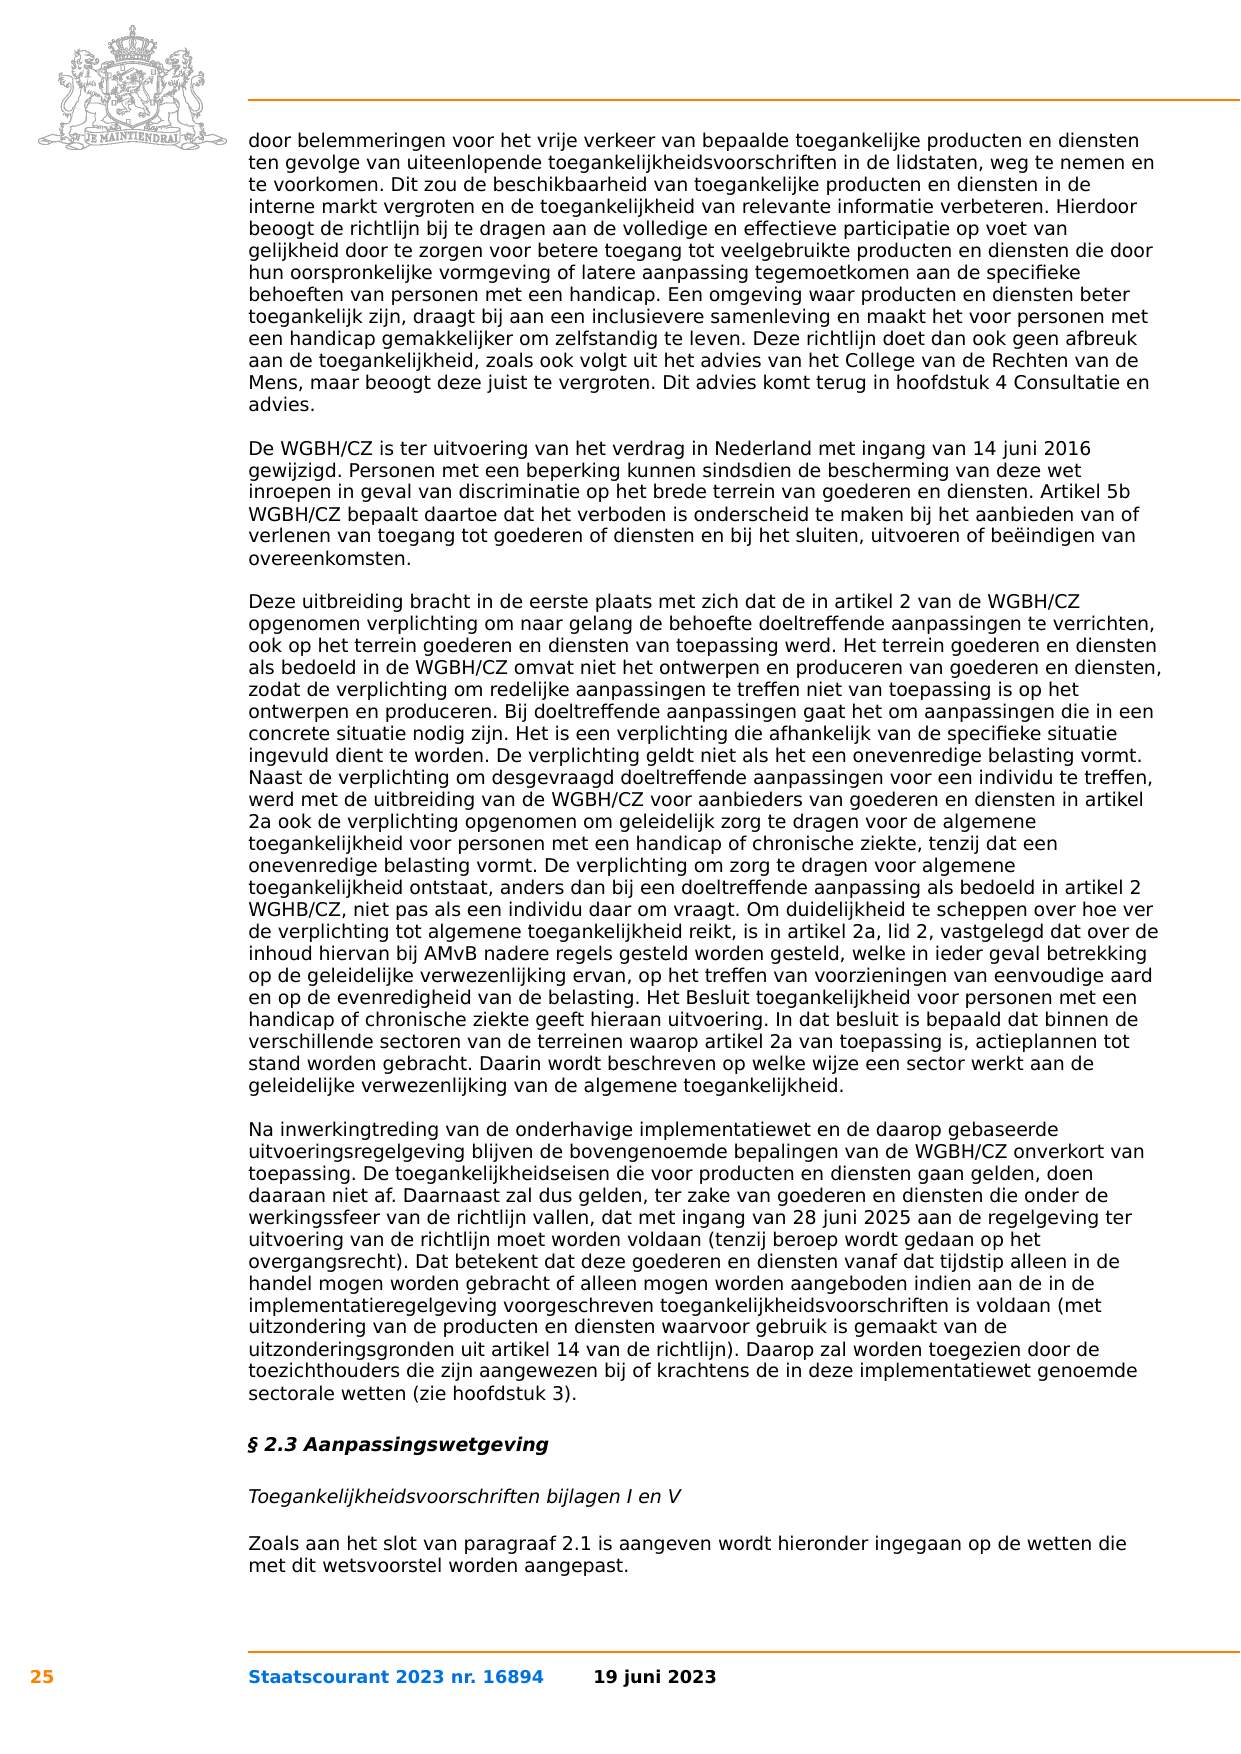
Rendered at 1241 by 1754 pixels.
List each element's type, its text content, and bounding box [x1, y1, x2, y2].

text door belemmeringen voor het vrije verkeer van bepaalde toegankelijke producten en diensten ten gevolge van uiteenlopende toegankelijkheidsvoorschriften in de lidstaten, weg te nemen en te voorkomen. Dit zou de beschikbaarheid van toegankelijke producten en diensten in de interne markt vergroten en de toegankelijkheid van relevante informatie verbeteren. Hierdoor beoogt de richtlijn bij te dragen aan de volledige en effectieve participatie op voet van gelijkheid door te zorgen voor betere toegang tot veelgebruikte producten en diensten die door hun oorspronkelijke vormgeving of latere aanpassing tegemoetkomen aan de specifieke behoeften van personen met een handicap. Een omgeving waar producten en diensten beter toegankelijk zijn, draagt bij aan een inclusievere samenleving en maakt het voor personen met een handicap gemakkelijker om zelfstandig te leven. Deze richtlijn doet dan ook geen afbreuk aan de toegankelijkheid, zoals ook volgt uit het advies van het College van de Rechten van de Mens, maar beoogt deze juist te vergroten. Dit advies komt terug in hoofdstuk 4 Consultatie en advies. [248, 130, 1163, 416]
text De WGBH/CZ is ter uitvoering van het verdrag in Nederland met ingang van 14 juni 2016 gewijzigd. Personen met een beperking kunnen sindsdien de bescherming van deze wet inroepen in geval van discriminatie op het brede terrein van goederen en diensten. Artikel 5b WGBH/CZ bepaalt daartoe dat het verboden is onderscheid te maken bij het aanbieden van of verlenen van toegang tot goederen of diensten en bij het sluiten, uitvoeren of beëindigen van overeenkomsten. [248, 437, 1163, 569]
text Na inwerkingtreding van de onderhavige implementatiewet en de daarop gebaseerde uitvoeringsregelgeving blijven de bovengenoemde bepalingen van de WGBH/CZ onverkort van toepassing. De toegankelijkheidseisen die voor producten en diensten gaan gelden, doen daaraan niet af. Daarnaast zal dus gelden, ter zake van goederen en diensten die onder de werkingssfeer van de richtlijn vallen, dat met ingang van 28 juni 2025 aan de regelgeving ter uitvoering van de richtlijn moet worden voldaan (tenzij beroep wordt gedaan op het overgangsrecht). Dat betekent dat deze goederen en diensten vanaf dat tijdstip alleen in de handel mogen worden gebracht of alleen mogen worden aangeboden indien aan de in de implementatieregelgeving voorgeschreven toegankelijkheidsvoorschriften is voldaan (met uitzondering van de producten en diensten waarvoor gebruik is gemaakt van de uitzonderingsgronden uit artikel 14 van de richtlijn). Daarop zal worden toegezien door de toezichthouders die zijn aangewezen bij of krachtens de in deze implementatiewet genoemde sectorale wetten (zie hoofdstuk 3). [248, 1119, 1163, 1404]
picture [38, 25, 227, 150]
text Deze uitbreiding bracht in de eerste plaats met zich dat de in artikel 2 van de WGBH/CZ opgenomen verplichting om naar gelang de behoefte doeltreffende aanpassingen te verrichten, ook op het terrein goederen en diensten van toepassing werd. Het terrein goederen en diensten als bedoeld in de WGBH/CZ omvat niet het ontwerpen en produceren van goederen en diensten, zodat de verplichting om redelijke aanpassingen te treffen niet van toepassing is op het ontwerpen en produceren. Bij doeltreffende aanpassingen gaat het om aanpassingen die in een concrete situatie nodig zijn. Het is een verplichting die afhankelijk van de specifieke situatie ingevuld dient te worden. De verplichting geldt niet als het een onevenredige belasting vormt. Naast de verplichting om desgevraagd doeltreffende aanpassingen voor een individu te treffen, werd met de uitbreiding van de WGBH/CZ voor aanbieders van goederen en diensten in artikel 2a ook de verplichting opgenomen om geleidelijk zorg te dragen voor de algemene toegankelijkheid voor personen met een handicap of chronische ziekte, tenzij dat een onevenredige belasting vormt. De verplichting om zorg te dragen voor algemene toegankelijkheid ontstaat, anders dan bij een doeltreffende aanpassing als bedoeld in artikel 2 WGHB/CZ, niet pas als een individu daar om vraagt. Om duidelijkheid te scheppen over hoe ver de verplichting tot algemene toegankelijkheid reikt, is in artikel 2a, lid 2, vastgelegd dat over de inhoud hiervan bij AMvB nadere regels gesteld worden gesteld, welke in ieder geval betrekking op de geleidelijke verwezenlijking ervan, op het treffen van voorzieningen van eenvoudige aard en op de evenredigheid van de belasting. Het Besluit toegankelijkheid voor personen met een handicap of chronische ziekte geeft hieraan uitvoering. In dat besluit is bepaald dat binnen de verschillende sectoren van de terreinen waarop artikel 2a van toepassing is, actieplannen tot stand worden gebracht. Daarin wordt beschreven op welke wijze een sector werkt aan de geleidelijke verwezenlijking van de algemene toegankelijkheid. [248, 591, 1163, 1097]
text Zoals aan het slot van paragraaf 2.1 is aangeven wordt hieronder ingegaan op de wetten die met dit wetsvoorstel worden aangepast. [248, 1533, 1163, 1577]
subtitle Toegankelijkheidsvoorschriften bijlagen I en V [248, 1486, 1163, 1508]
subtitle § 2.3 Aanpassingswetgeving [248, 1434, 1163, 1456]
